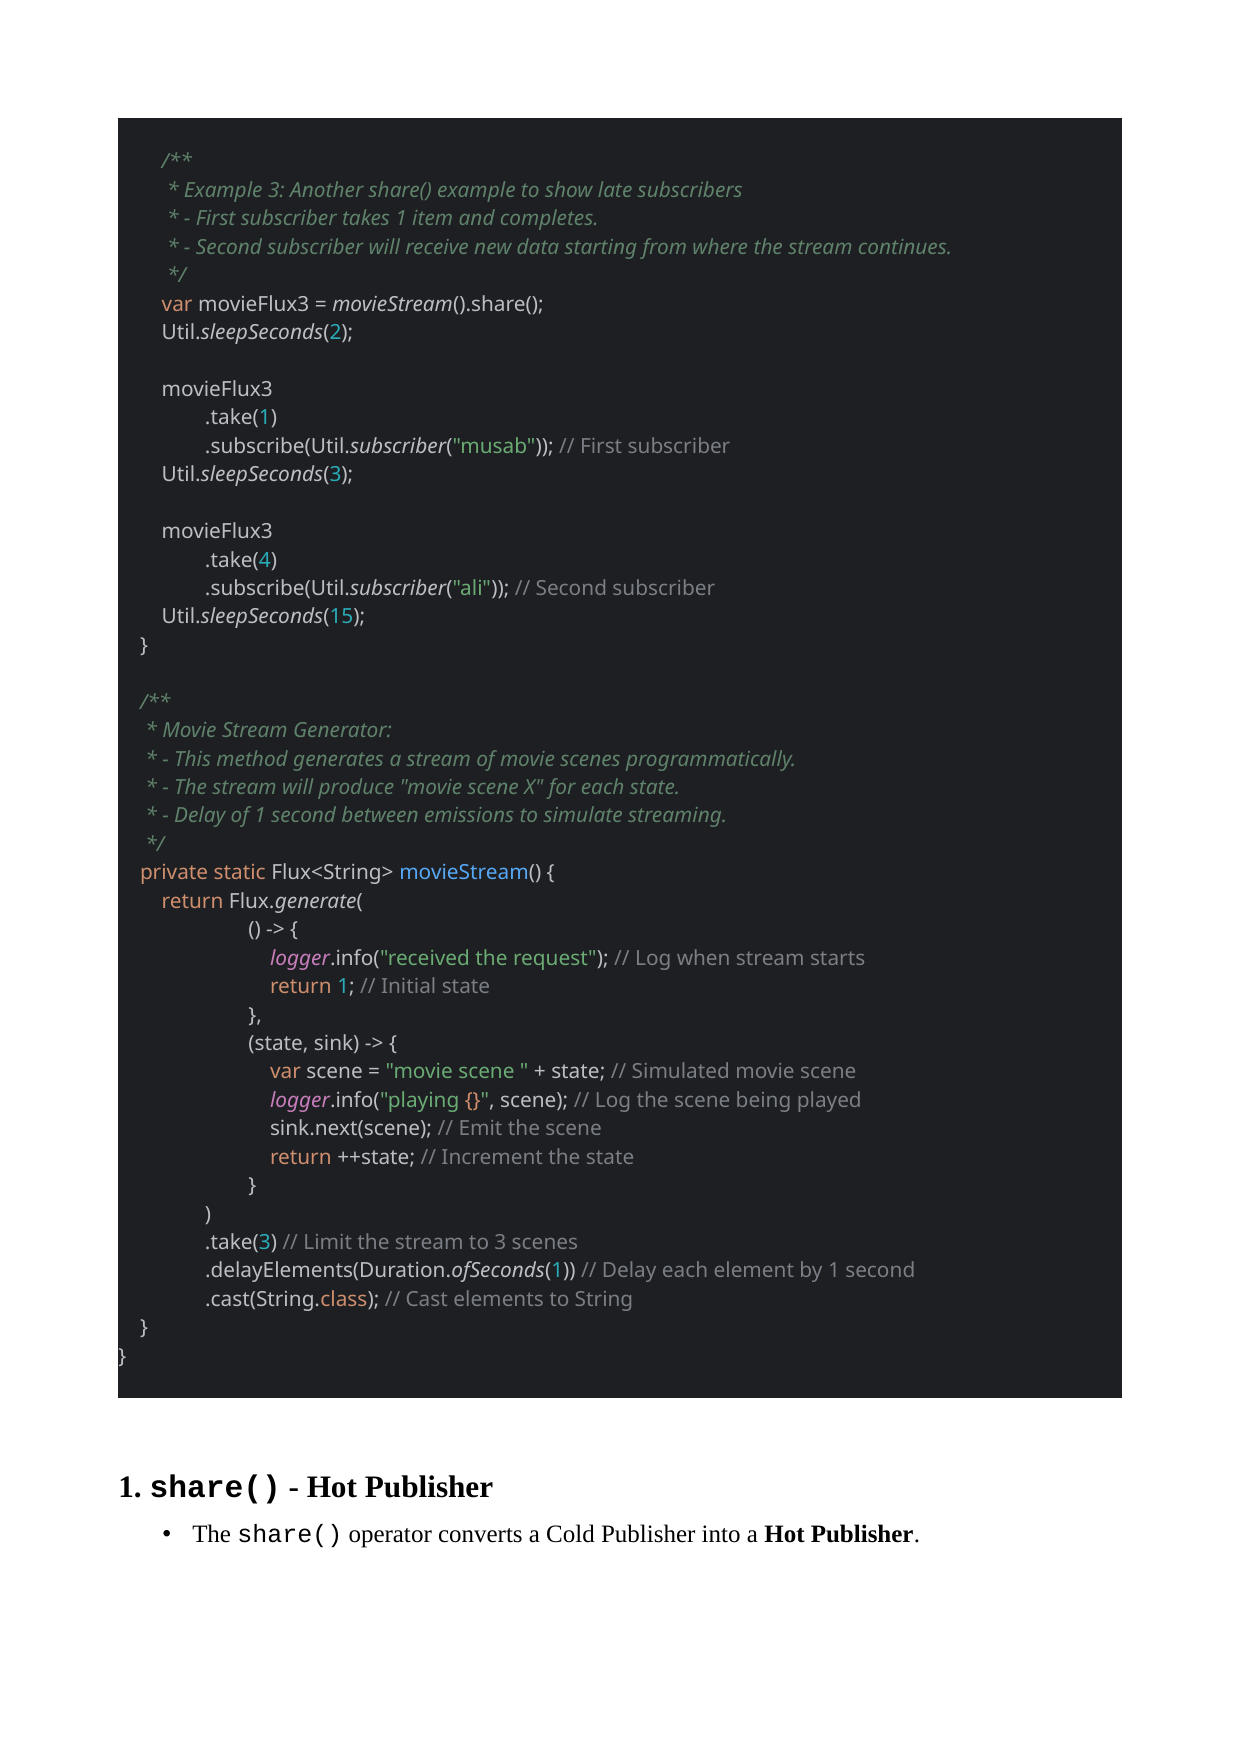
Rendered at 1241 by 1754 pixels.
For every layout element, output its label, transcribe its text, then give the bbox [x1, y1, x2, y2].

list The share() operator converts a Cold Publisher into a Hot Publisher. [162, 1519, 1122, 1550]
text /** * Example 3: Another share() example to show late subscribers * - First subscriber takes 1 item and completes. * - Second subscriber will receive new data starting from where the stream continues. */ var movieFlux3 = movieStream().share(); Util.sleepSeconds(2); movieFlux3 .take(1) .subscribe(Util.subscriber("musab")); // First subscriber Util.sleepSeconds(3); movieFlux3 .take(4) .subscribe(Util.subscriber("ali")); // Second subscriber Util.sleepSeconds(15); } /** * Movie Stream Generator: * - This method generates a stream of movie scenes programmatically. * - The stream will produce "movie scene X" for each state. * - Delay of 1 second between emissions to simulate streaming. */ private static Flux<String> movieStream() { return Flux.generate( () -> { logger.info("received the request"); // Log when stream starts return 1; // Initial state }, (state, sink) -> { var scene = "movie scene " + state; // Simulated movie scene logger.info("playing {}", scene); // Log the scene being played sink.next(scene); // Emit the scene return ++state; // Increment the state } ) .take(3) // Limit the stream to 3 scenes .delayElements(Duration.ofSeconds(1)) // Delay each element by 1 second .cast(String.class); // Cast elements to String } } [118, 118, 1122, 1398]
subtitle 1. share() - Hot Publisher [118, 1468, 1122, 1507]
